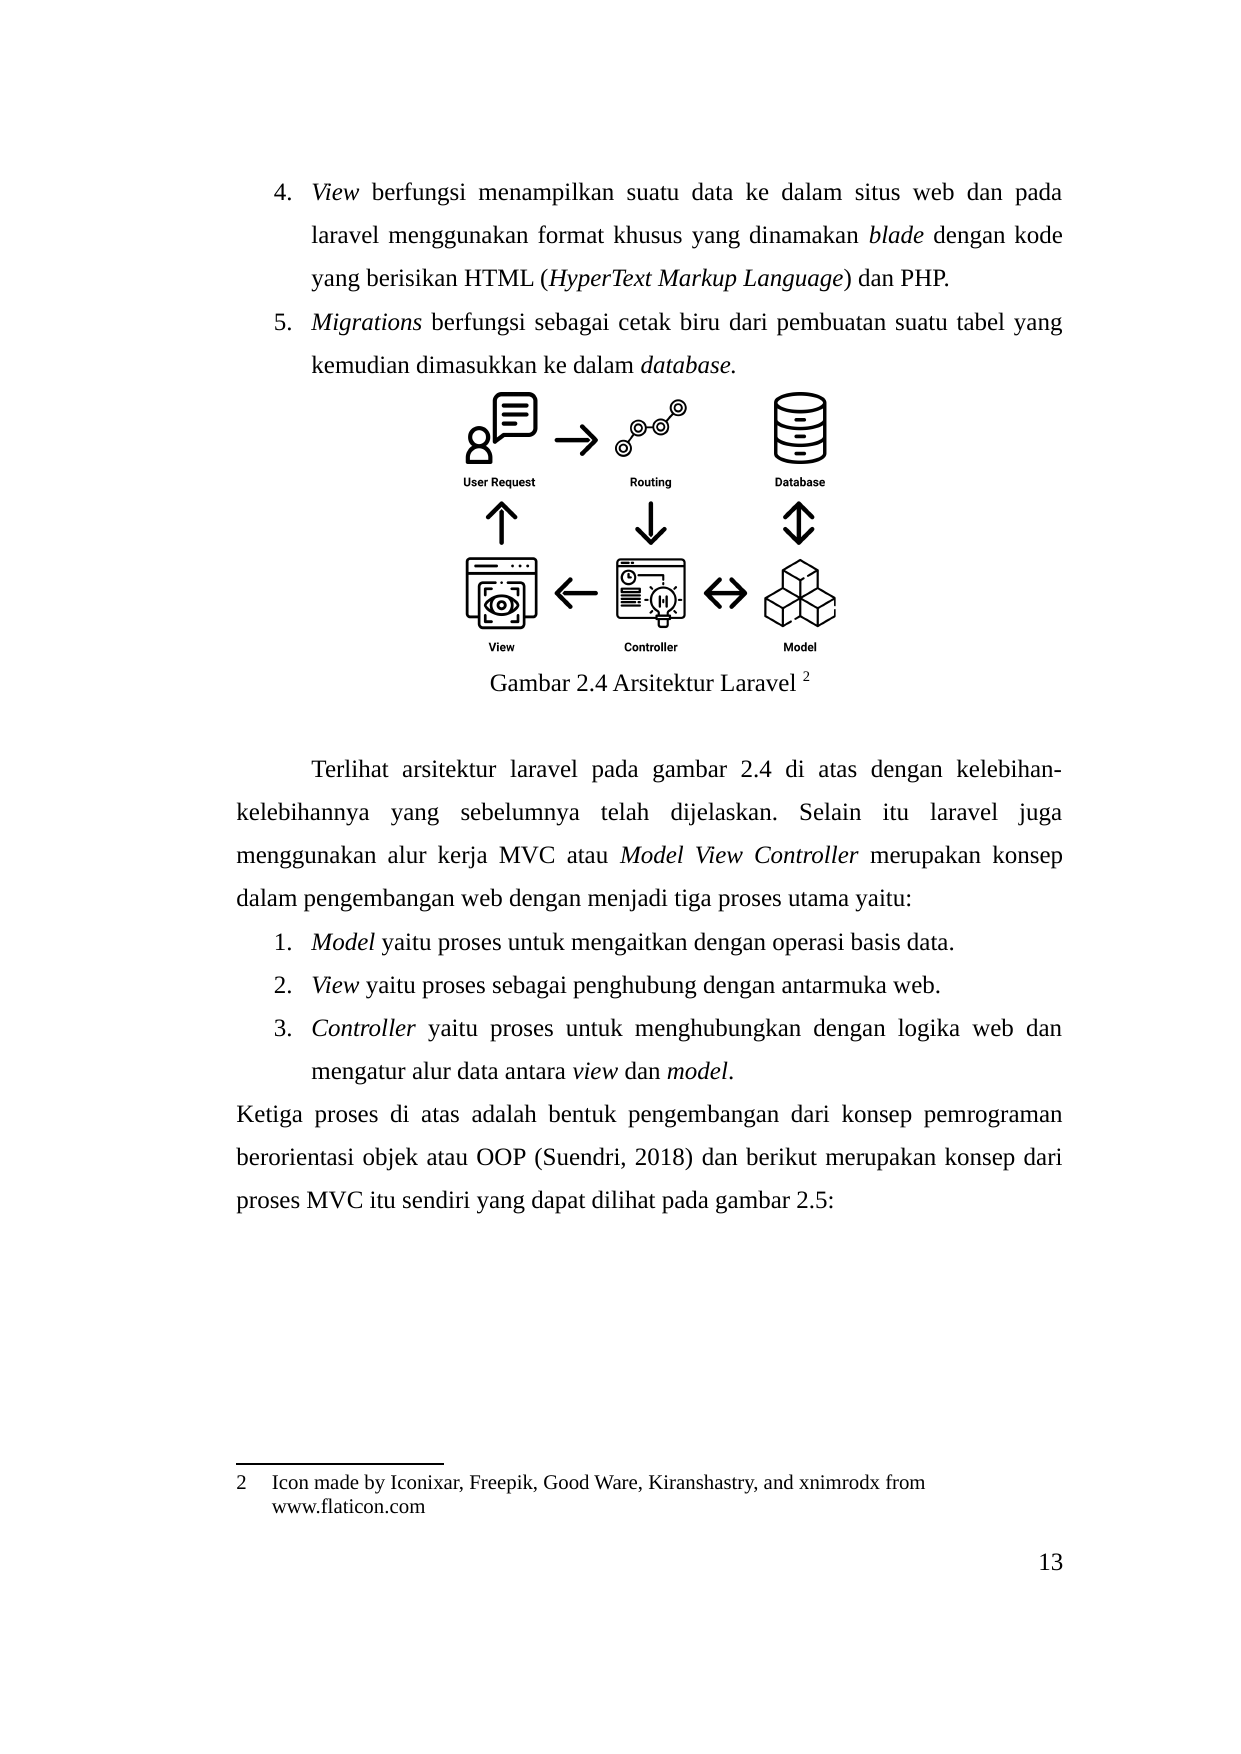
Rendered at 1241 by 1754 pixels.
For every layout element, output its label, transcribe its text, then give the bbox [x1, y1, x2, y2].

list Model yaitu proses untuk mengaitkan dengan operasi basis data. [274, 927, 1063, 955]
list View yaitu proses sebagai penghubung dengan antarmuka web. [274, 970, 1063, 998]
text Gambar 2.4 Arsitektur Laravel [236, 668, 1063, 697]
list View berfungsi menampilkan suatu data ke dalam situs web dan pada laravel menggunakan format khusus yang dinamakan blade dengan kode yang berisikan HTML (HyperText Markup Language) dan PHP. [274, 177, 1063, 292]
text Icon made by Iconixar, Freepik, Good Ware, Kiranshastry, and xnimrodx from www.flaticon.com [236, 1470, 1063, 1518]
text Terlihat arsitektur laravel pada gambar 2.4 di atas dengan kelebihan-kelebihannya yang sebelumnya telah dijelaskan. Selain itu laravel juga menggunakan alur kerja MVC atau Model View Controller merupakan konsep dalam pengembangan web dengan menjadi tiga proses utama yaitu: [236, 754, 1063, 912]
list Migrations berfungsi sebagai cetak biru dari pembuatan suatu tabel yang kemudian dimasukkan ke dalam database. [274, 307, 1063, 378]
list Controller yaitu proses untuk menghubungkan dengan logika web dan mengatur alur data antara view dan model. [274, 1013, 1063, 1085]
text Ketiga proses di atas adalah bentuk pengembangan dari konsep pemrograman berorientasi objek atau OOP (Suendri, 2018) dan berikut merupakan konsep dari proses MVC itu sendiri yang dapat dilihat pada gambar 2.5: [236, 1099, 1063, 1214]
picture [463, 392, 836, 654]
